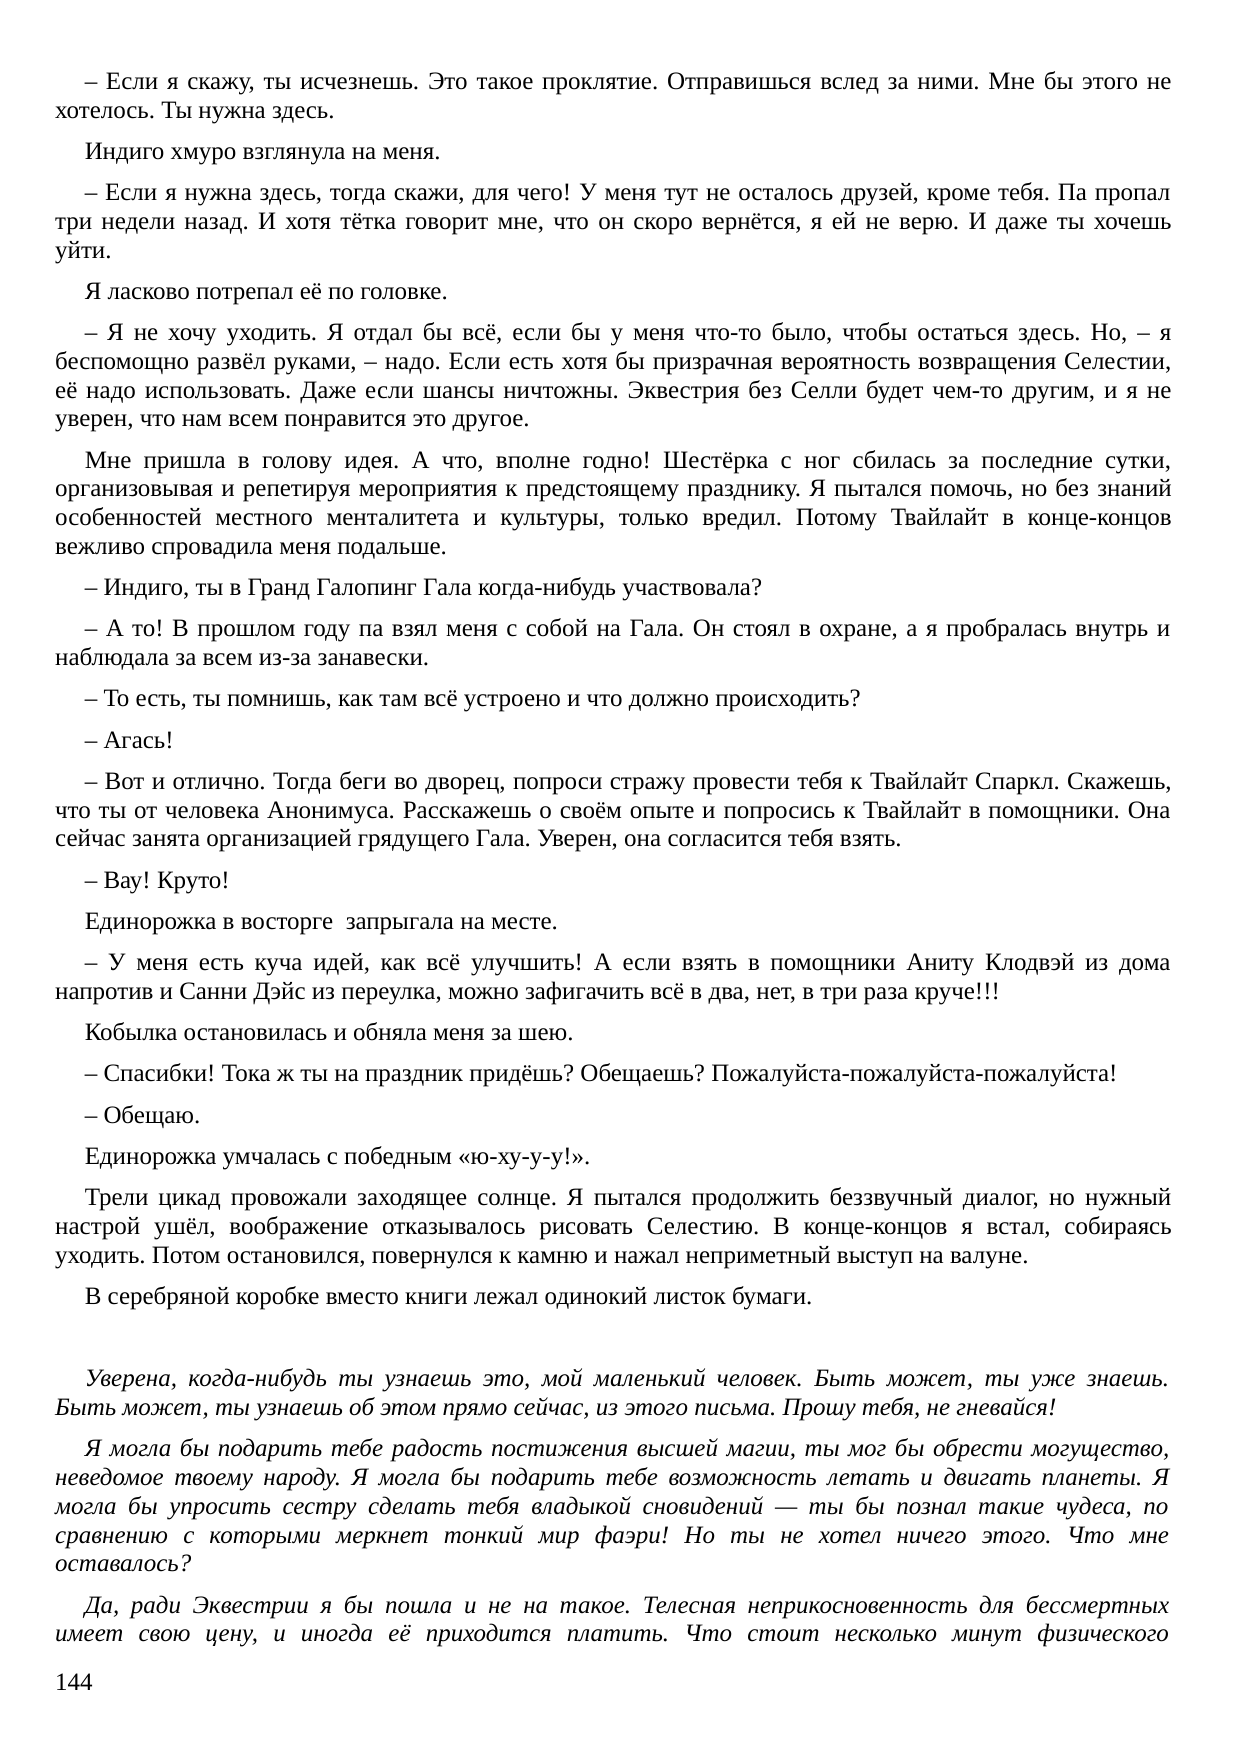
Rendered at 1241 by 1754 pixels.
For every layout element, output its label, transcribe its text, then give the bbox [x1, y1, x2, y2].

text Трели цикад провожали заходящее солнце. Я пытался продолжить беззвучный диалог, но нужный настрой ушёл, воображение отказывалось рисовать Селестию. В конце-концов я встал, собираясь уходить. Потом остановился, повернулся к камню и нажал неприметный выступ на валуне. [55, 1182, 1173, 1268]
text – Если я скажу, ты исчезнешь. Это такое проклятие. Отправишься вслед за ними. Мне бы этого не хотелось. Ты нужна здесь. [55, 66, 1173, 123]
text – Если я нужна здесь, тогда скажи, для чего! У меня тут не осталось друзей, кроме тебя. Па пропал три недели назад. И хотя тётка говорит мне, что он скоро вернётся, я ей не верю. И даже ты хочешь уйти. [55, 177, 1173, 263]
text Кобылка остановилась и обняла меня за шею. [55, 1017, 1173, 1046]
text Я могла бы подарить тебе радость постижения высшей магии, ты мог бы обрести могущество, неведомое твоему народу. Я могла бы подарить тебе возможность летать и двигать планеты. Я могла бы упросить сестру сделать тебя владыкой сновидений — ты бы познал такие чудеса, по сравнению с которыми меркнет тонкий мир фаэри! Но ты не хотел ничего этого. Что мне оставалось? [55, 1433, 1173, 1577]
text Единорожка в восторге запрыгала на месте. [55, 906, 1173, 935]
text – Спасибки! Тока ж ты на праздник придёшь? Обещаешь? Пожалуйста-пожалуйста-пожалуйста! [55, 1058, 1173, 1087]
text – Агась! [55, 725, 1173, 753]
text Да, ради Эквестрии я бы пошла и не на такое. Телесная неприкосновенность для бессмертных имеет свою цену, и иногда её приходится платить. Что стоит несколько минут физического [55, 1590, 1173, 1647]
text В серебряной коробке вместо книги лежал одинокий листок бумаги. [55, 1281, 1173, 1310]
text Я ласково потрепал её по головке. [55, 276, 1173, 305]
text – Я не хочу уходить. Я отдал бы всё, если бы у меня что-то было, чтобы остаться здесь. Но, – я беспомощно развёл руками, – надо. Если есть хотя бы призрачная вероятность возвращения Селестии, её надо использовать. Даже если шансы ничтожны. Эквестрия без Селли будет чем-то другим, и я не уверен, что нам всем понравится это другое. [55, 317, 1173, 432]
text Единорожка умчалась с победным «ю-ху-у-у!». [55, 1141, 1173, 1170]
text – У меня есть куча идей, как всё улучшить! А если взять в помощники Аниту Клодвэй из дома напротив и Санни Дэйс из переулка, можно зафигачить всё в два, нет, в три раза круче!!! [55, 947, 1173, 1005]
text – А то! В прошлом году па взял меня с собой на Гала. Он стоял в охране, а я пробралась внутрь и наблюдала за всем из-за занавески. [55, 613, 1173, 671]
text Мне пришла в голову идея. А что, вполне годно! Шестёрка с ног сбилась за последние сутки, организовывая и репетируя мероприятия к предстоящему празднику. Я пытался помочь, но без знаний особенностей местного менталитета и культуры, только вредил. Потому Твайлайт в конце-концов вежливо спровадила меня подальше. [55, 445, 1173, 560]
text – То есть, ты помнишь, как там всё устроено и что должно происходить? [55, 683, 1173, 712]
text – Вот и отлично. Тогда беги во дворец, попроси стражу провести тебя к Твайлайт Спаркл. Скажешь, что ты от человека Анонимуса. Расскажешь о своём опыте и попросись к Твайлайт в помощники. Она сейчас занята организацией грядущего Гала. Уверен, она согласится тебя взять. [55, 766, 1173, 852]
text – Индиго, ты в Гранд Галопинг Гала когда-нибудь участвовала? [55, 572, 1173, 601]
text – Вау! Круто! [55, 865, 1173, 893]
text Индиго хмуро взглянула на меня. [55, 136, 1173, 165]
text – Обещаю. [55, 1100, 1173, 1128]
text Уверена, когда-нибудь ты узнаешь это, мой маленький человек. Быть может, ты уже знаешь. Быть может, ты узнаешь об этом прямо сейчас, из этого письма. Прошу тебя, не гневайся! [55, 1363, 1173, 1421]
